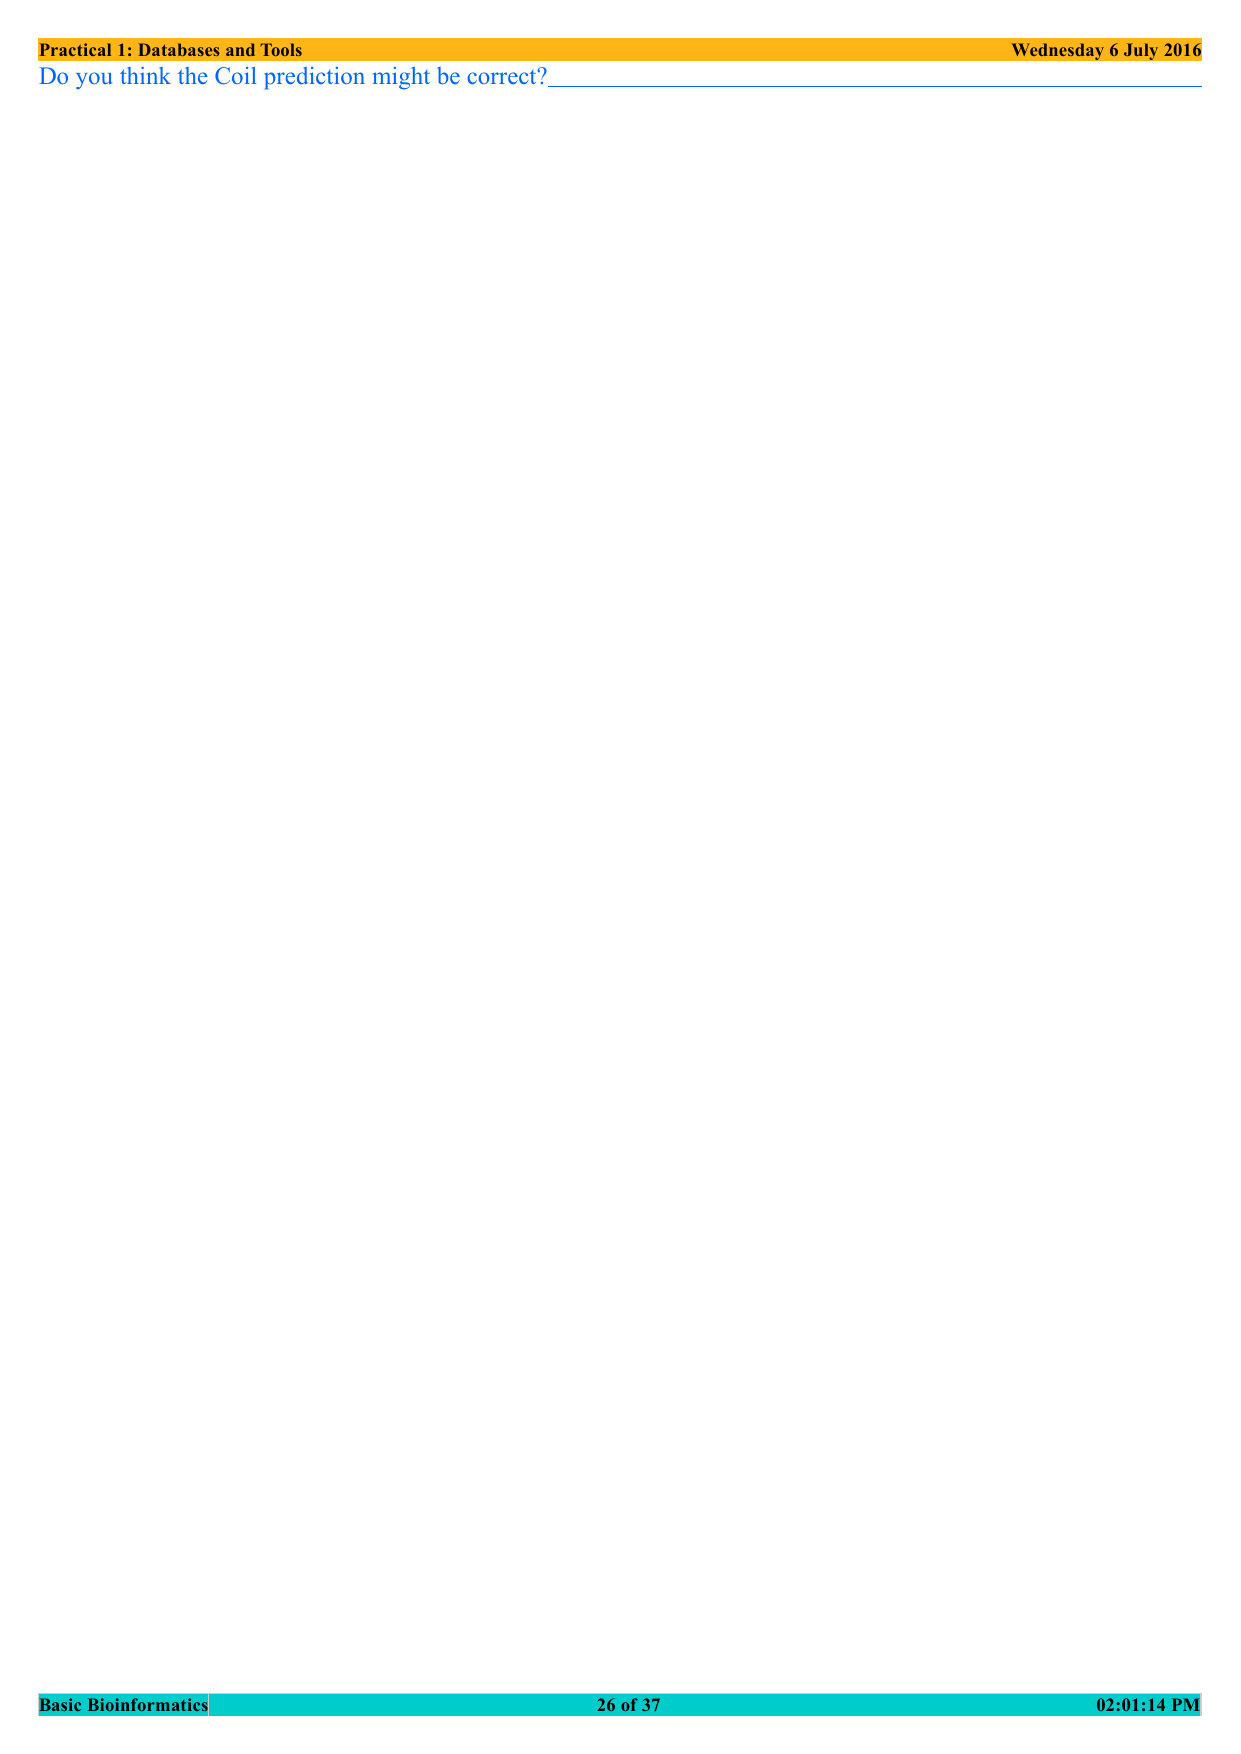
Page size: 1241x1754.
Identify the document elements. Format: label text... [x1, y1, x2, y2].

text Do you think the Coil prediction might be correct? [38, 61, 1202, 89]
